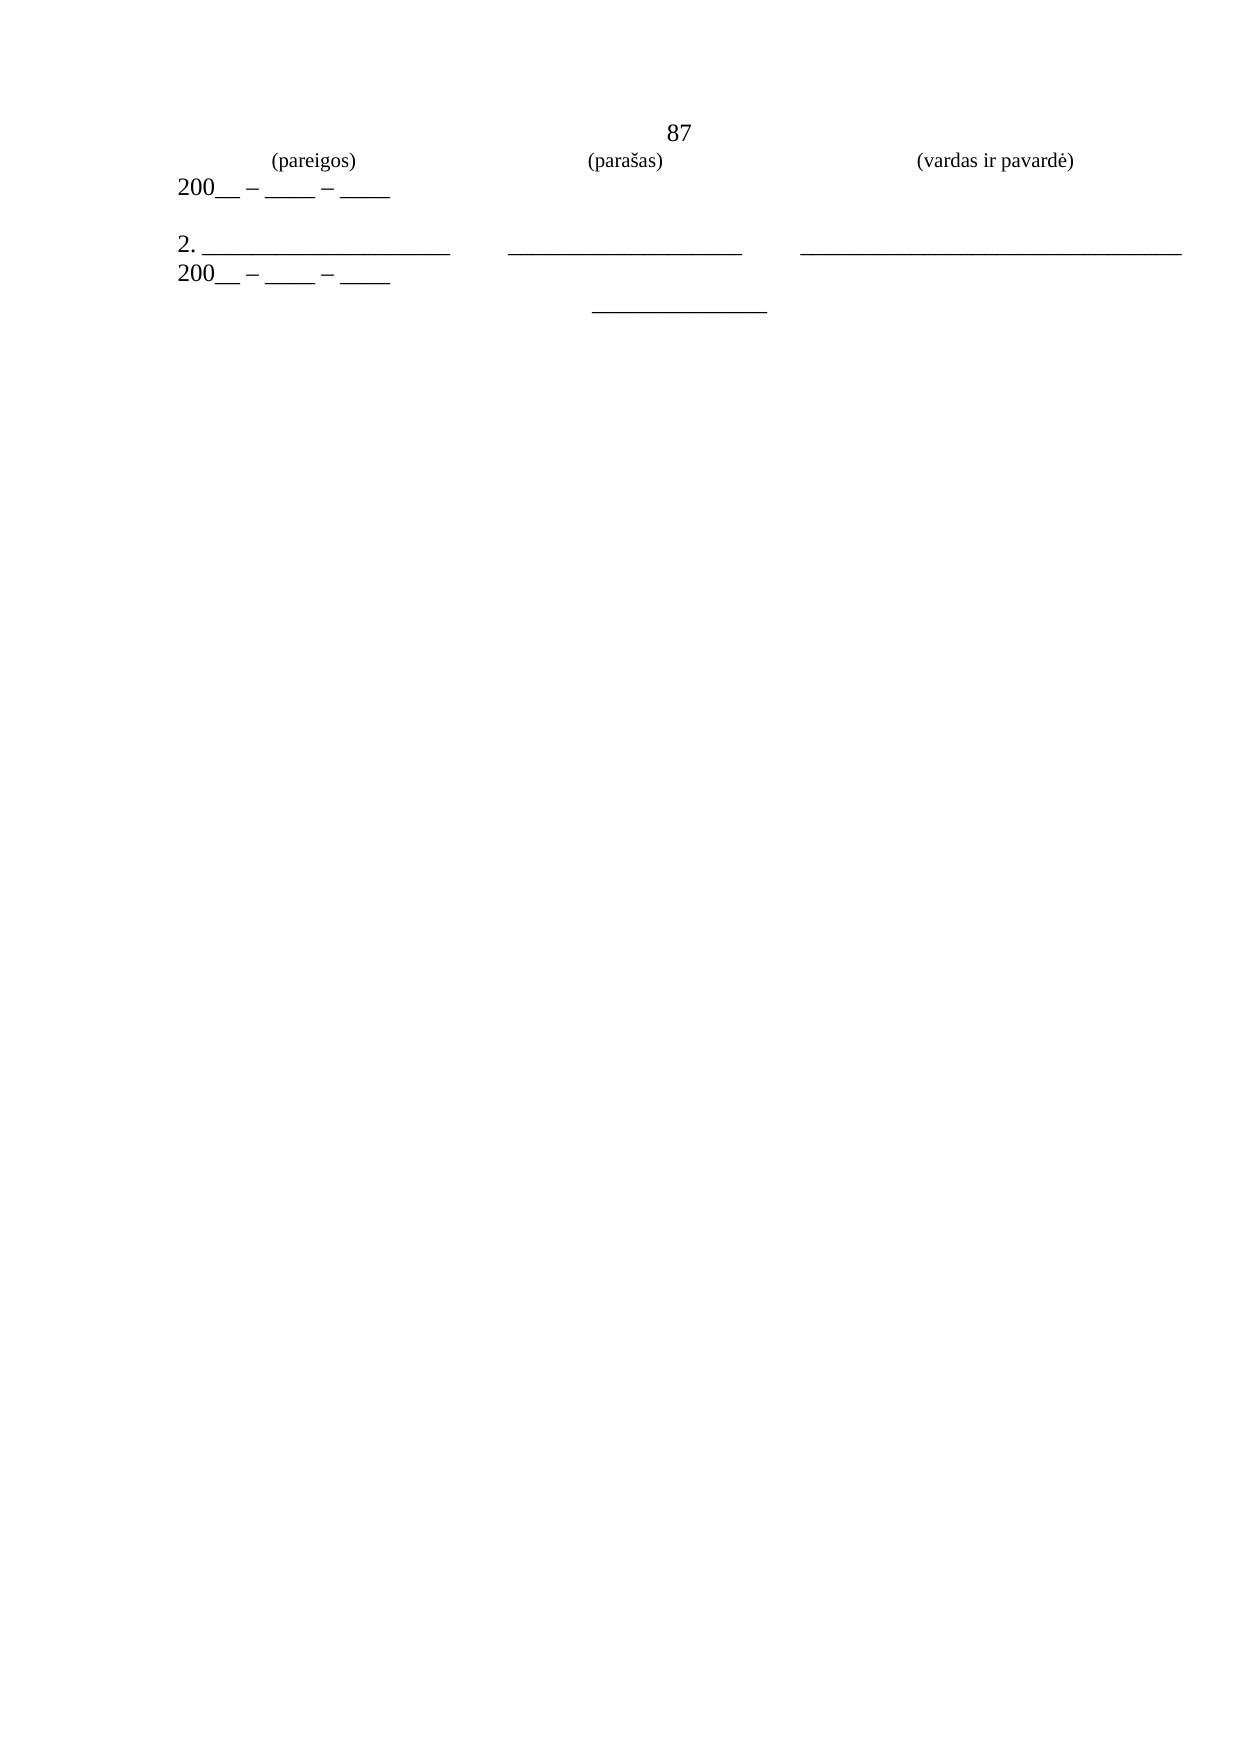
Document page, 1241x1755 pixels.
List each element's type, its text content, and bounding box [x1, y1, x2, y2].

text 200__ – ____ – ____ [177, 172, 1181, 200]
text (pareigos) (parašas) (vardas ir pavardė) [177, 148, 1181, 172]
text 200__ – ____ – ____ [177, 258, 1181, 287]
text ______________ [177, 287, 1181, 315]
text 2. [177, 229, 1181, 258]
